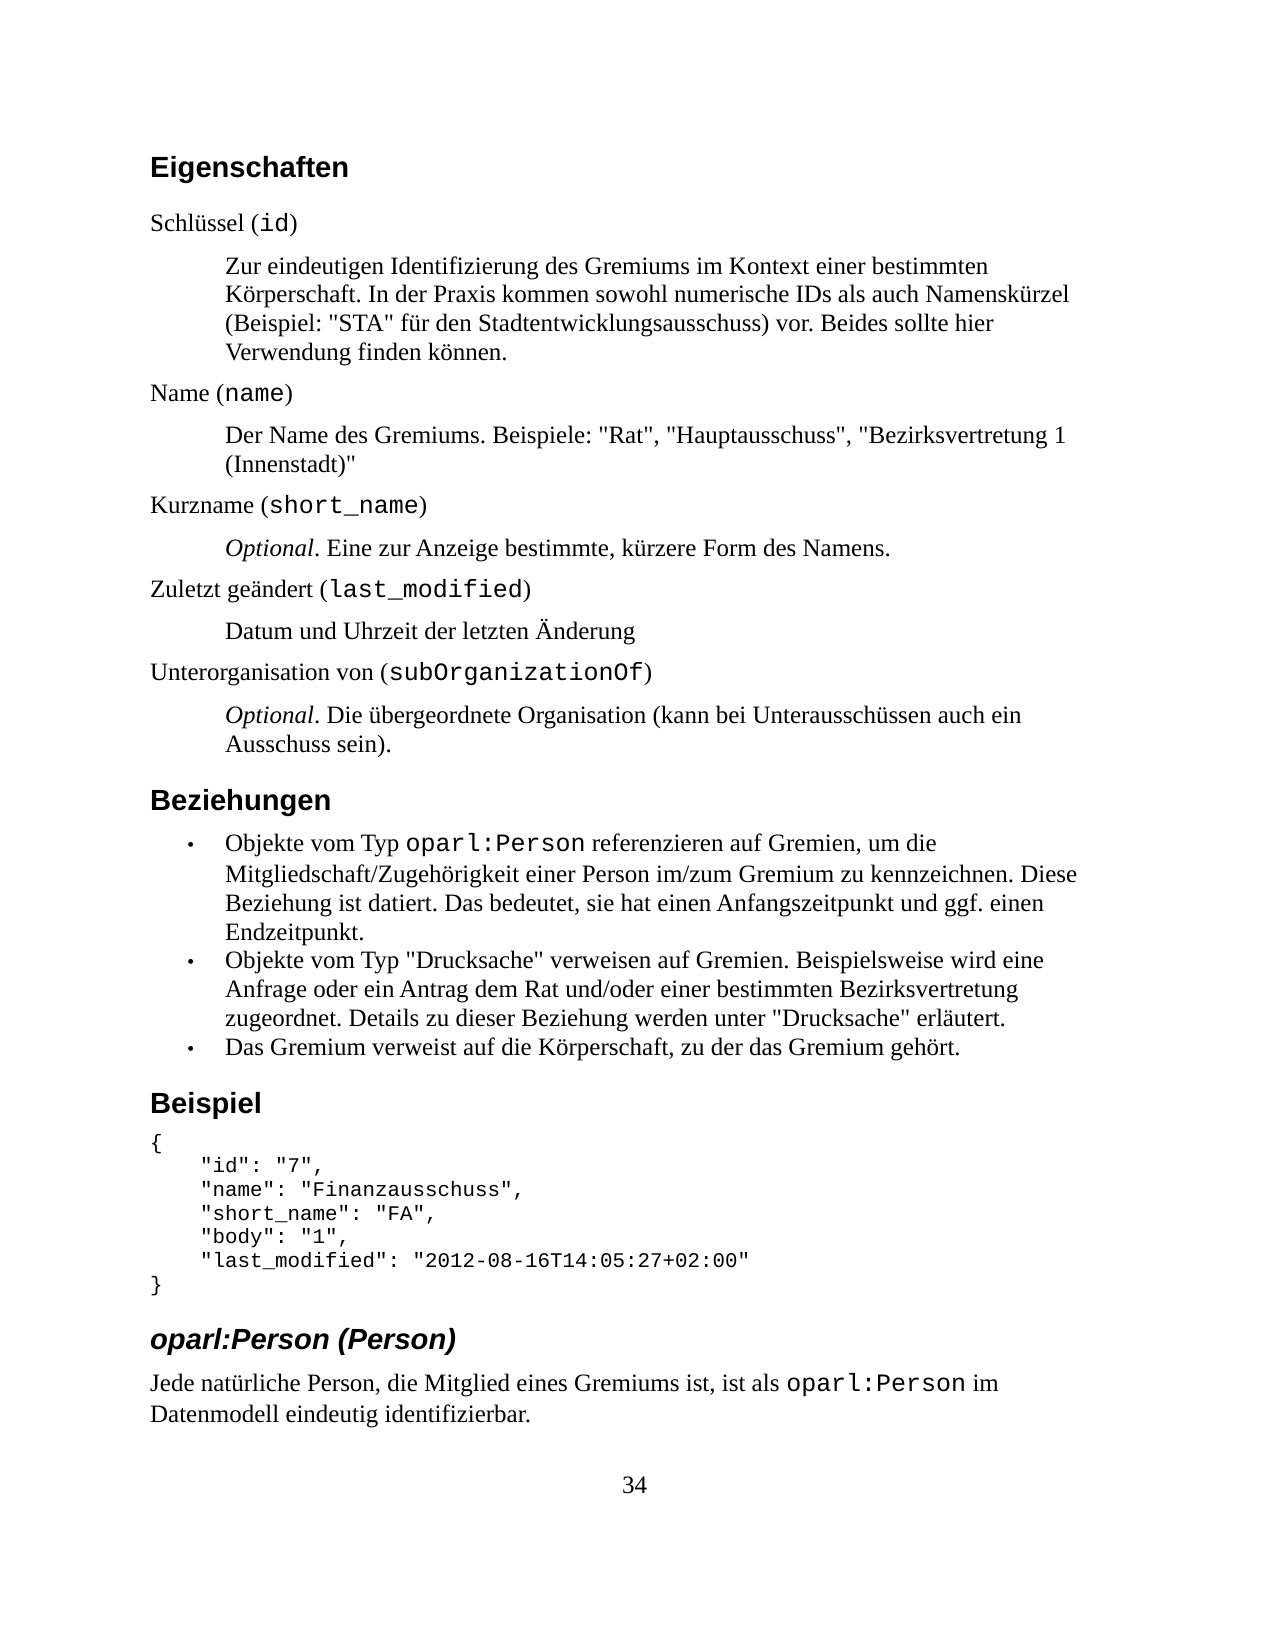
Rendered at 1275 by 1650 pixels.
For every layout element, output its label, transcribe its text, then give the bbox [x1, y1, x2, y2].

text Schlüssel (id) [150, 208, 1125, 239]
text Datum und Uhrzeit der letzten Änderung [225, 616, 1125, 645]
text Jede natürliche Person, die Mitglied eines Gremiums ist, ist als oparl:Person im Datenmodell eindeutig identifizierbar. [150, 1368, 1125, 1428]
text Kurzname (short_name) [150, 490, 1125, 521]
list Das Gremium verweist auf die Körperschaft, zu der das Gremium gehört. [187, 1032, 1125, 1061]
list Objekte vom Typ oparl:Person referenzieren auf Gremien, um die Mitgliedschaft/Zugehörigkeit einer Person im/zum Gremium zu kennzeichnen. Diese Beziehung ist datiert. Das bedeutet, sie hat einen Anfangszeitpunkt und ggf. einen Endzeitpunkt. [187, 828, 1125, 946]
text Unterorganisation von (subOrganizationOf) [150, 657, 1125, 688]
text } [150, 1273, 1125, 1297]
subtitle Beispiel [150, 1086, 1125, 1119]
text Zur eindeutigen Identifizierung des Gremiums im Kontext einer bestimmten Körperschaft. In der Praxis kommen sowohl numerische IDs als auch Namenskürzel (Beispiel: "STA" für den Stadtentwicklungsausschuss) vor. Beides sollte hier Verwendung finden können. [225, 251, 1125, 366]
text "name": "Finanzausschuss", [150, 1179, 1125, 1203]
list Objekte vom Typ "Drucksache" verweisen auf Gremien. Beispielsweise wird eine Anfrage oder ein Antrag dem Rat und/oder einer bestimmten Bezirksvertretung zugeordnet. Details zu dieser Beziehung werden unter "Drucksache" erläutert. [187, 946, 1125, 1032]
text Optional. Die übergeordnete Organisation (kann bei Unterausschüssen auch ein Ausschuss sein). [225, 700, 1125, 757]
text "body": "1", [150, 1226, 1125, 1250]
subtitle Eigenschaften [150, 150, 1125, 183]
text Optional. Eine zur Anzeige bestimmte, kürzere Form des Namens. [225, 533, 1125, 562]
text Zuletzt geändert (last_modified) [150, 574, 1125, 604]
text "id": "7", [150, 1155, 1125, 1179]
text { [150, 1132, 1125, 1155]
text Name (name) [150, 378, 1125, 409]
text "last_modified": "2012-08-16T14:05:27+02:00" [150, 1250, 1125, 1273]
text Der Name des Gremiums. Beispiele: "Rat", "Hauptausschuss", "Bezirksvertretung 1 (Innenstadt)" [225, 421, 1125, 478]
text "short_name": "FA", [150, 1203, 1125, 1226]
subtitle oparl:Person (Person) [150, 1322, 1125, 1356]
subtitle Beziehungen [150, 782, 1125, 816]
